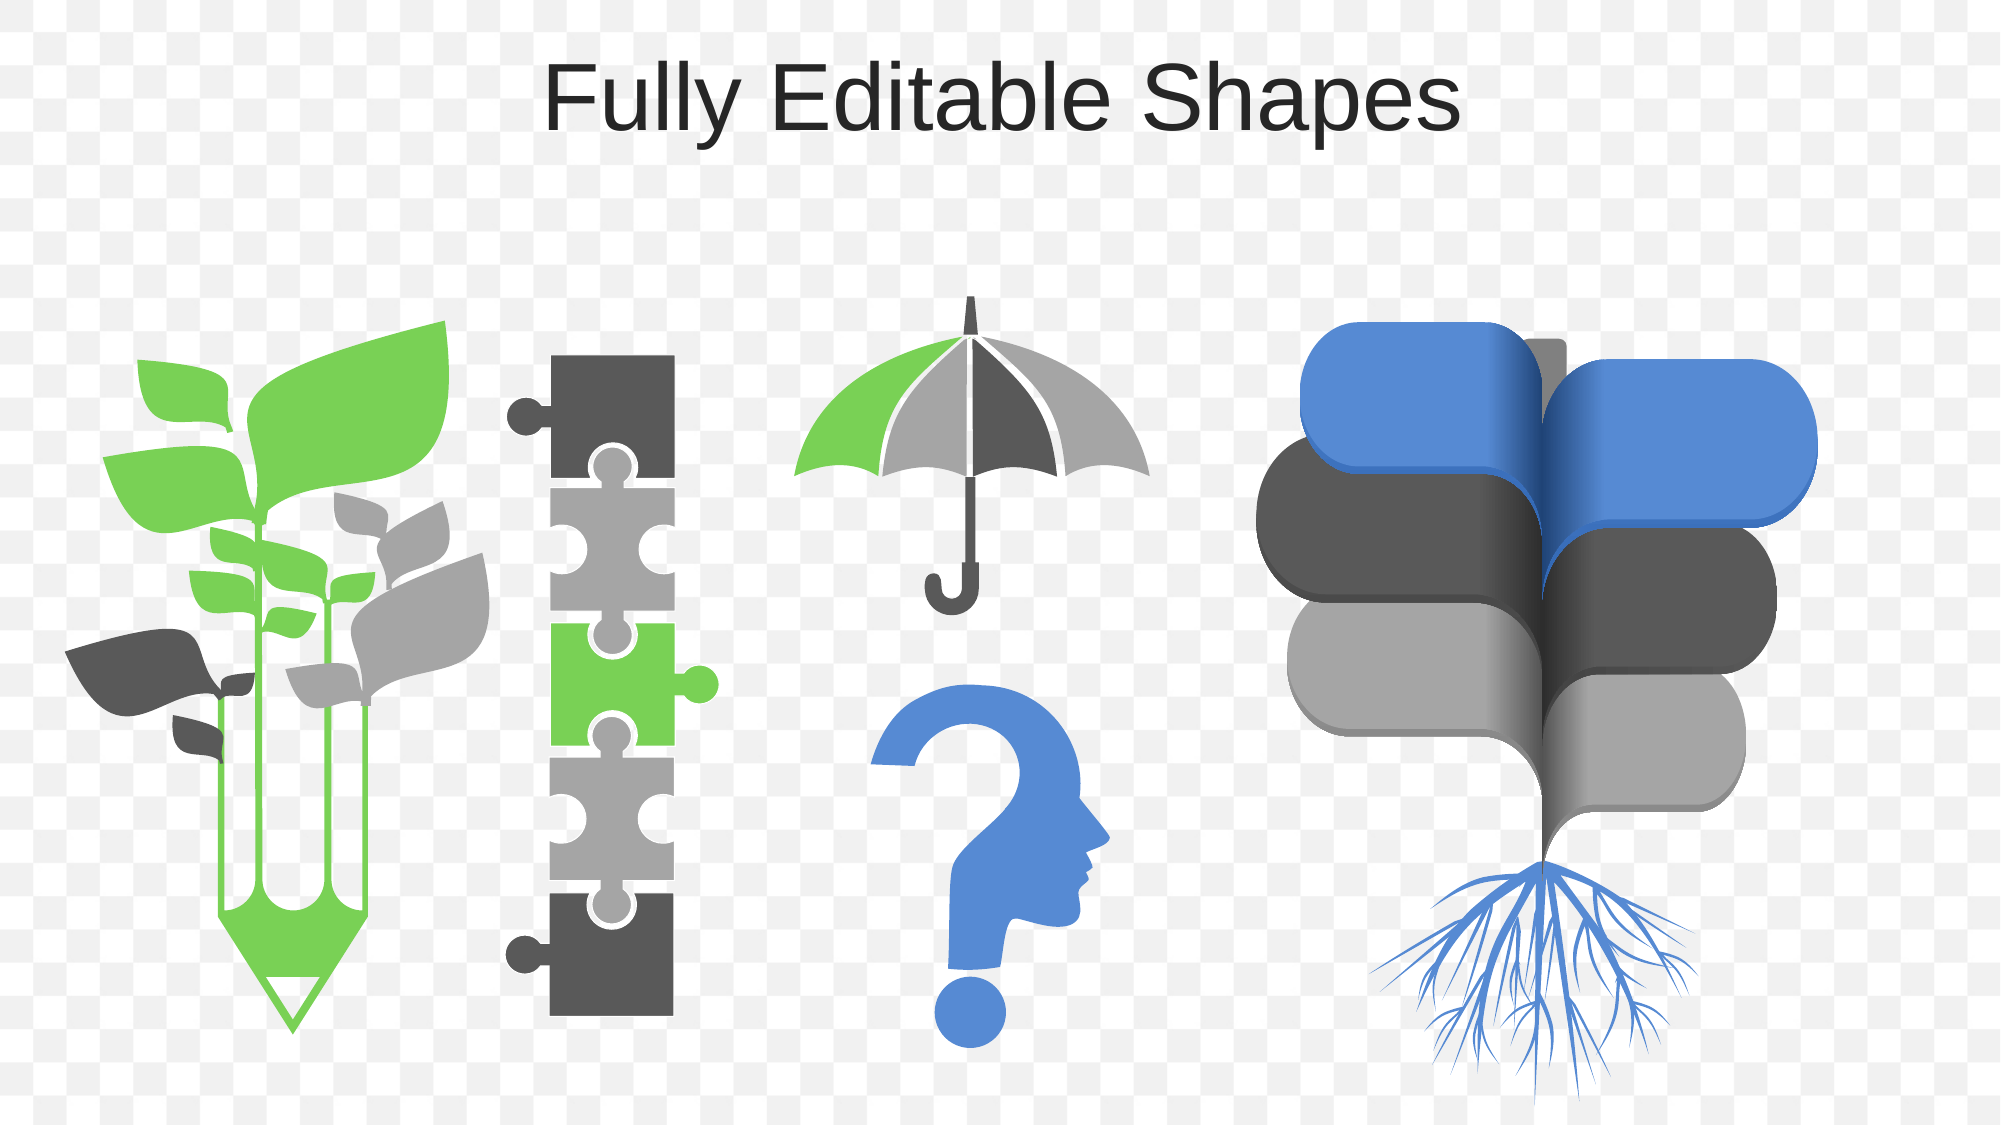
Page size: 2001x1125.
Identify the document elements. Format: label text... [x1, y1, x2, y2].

text_box [550, 622, 720, 747]
text_box [981, 336, 1150, 477]
text_box [506, 354, 676, 479]
text_box [64, 320, 490, 1035]
list Fully Editable Shapes [53, 40, 1952, 160]
picture [0, 0, 2001, 1125]
text_box [549, 446, 676, 655]
text_box [882, 336, 1058, 616]
text_box [549, 716, 675, 924]
text_box [505, 892, 674, 1017]
text_box [934, 976, 1007, 1048]
text_box [137, 359, 234, 433]
text_box [870, 684, 1110, 970]
text_box [1256, 322, 1818, 1107]
text_box [963, 296, 978, 335]
text_box [794, 336, 963, 477]
